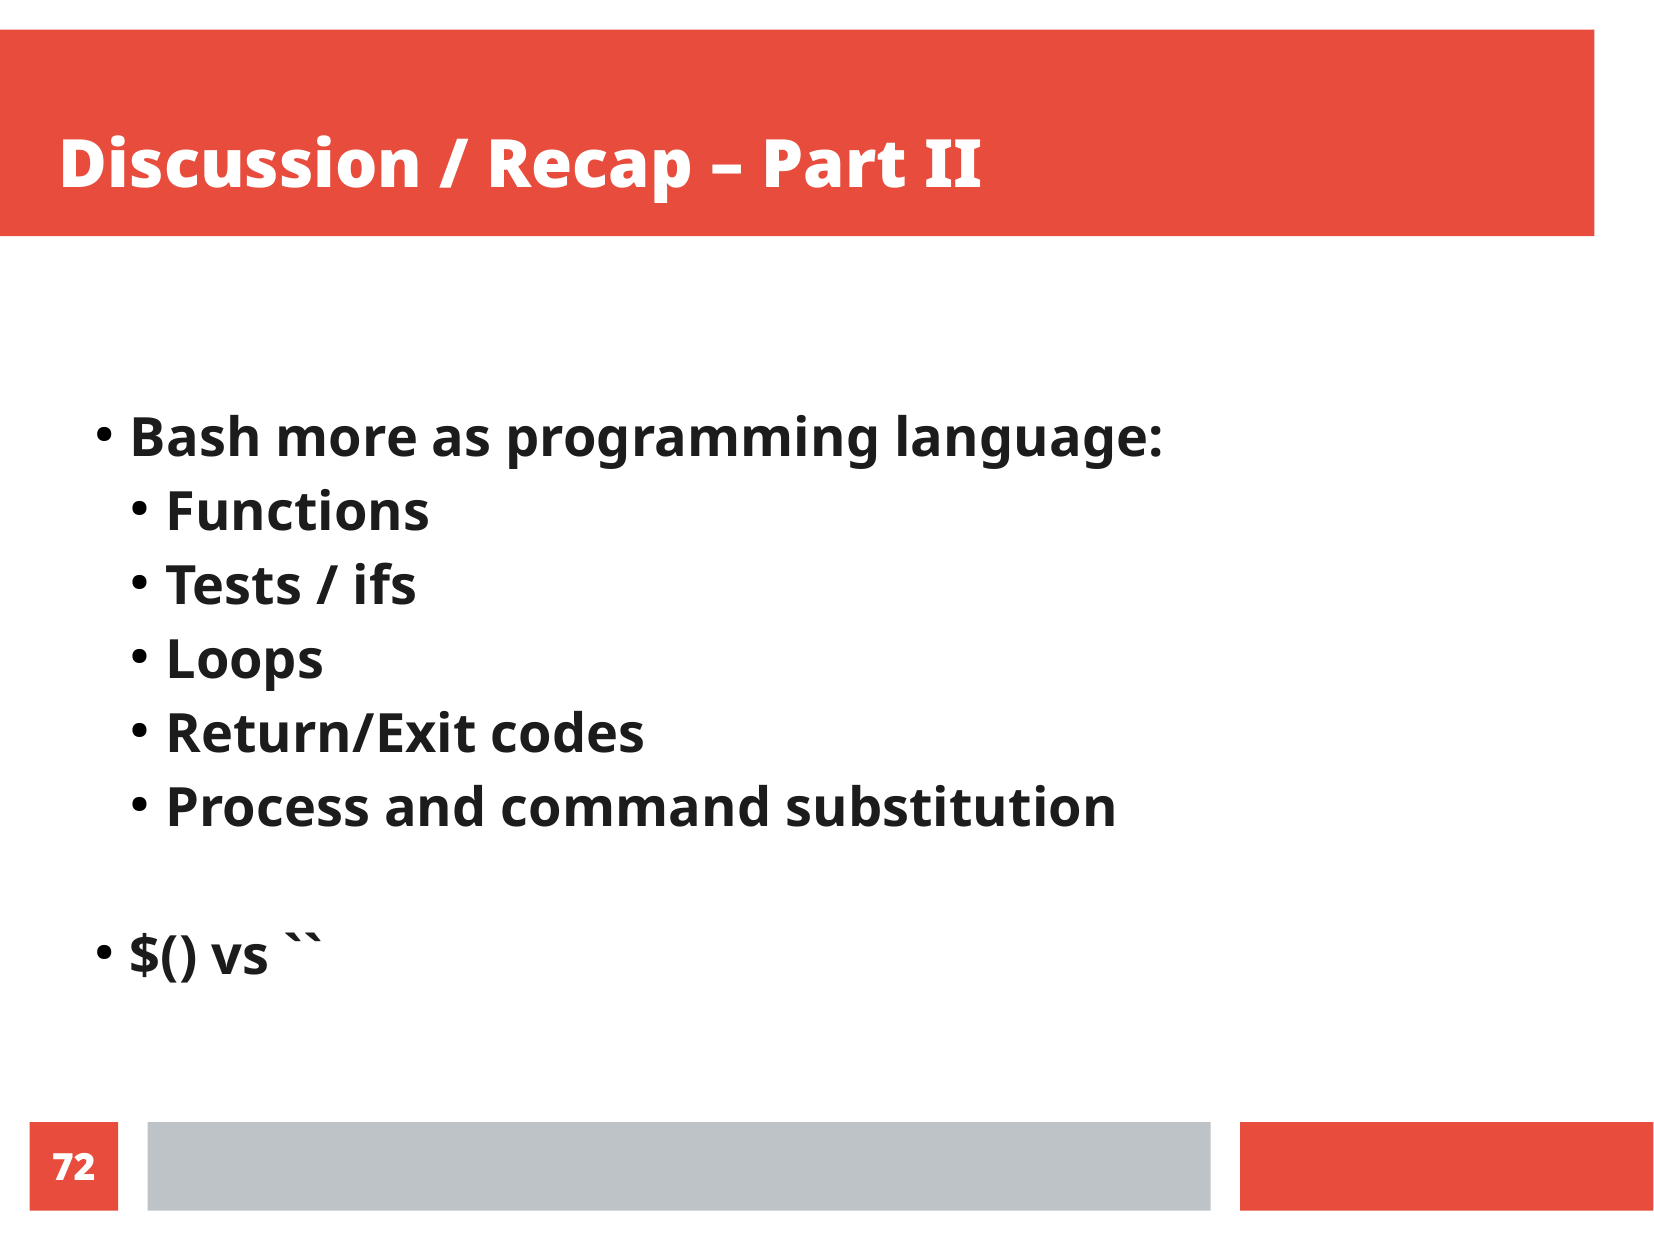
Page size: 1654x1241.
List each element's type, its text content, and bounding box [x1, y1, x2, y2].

title Discussion / Recap – Part II [59, 59, 1595, 207]
subtitle Bash more as programming language: Functions Tests / ifs Loops Return/Exit codes Process and command substitution $() vs `` [59, 324, 1565, 1093]
